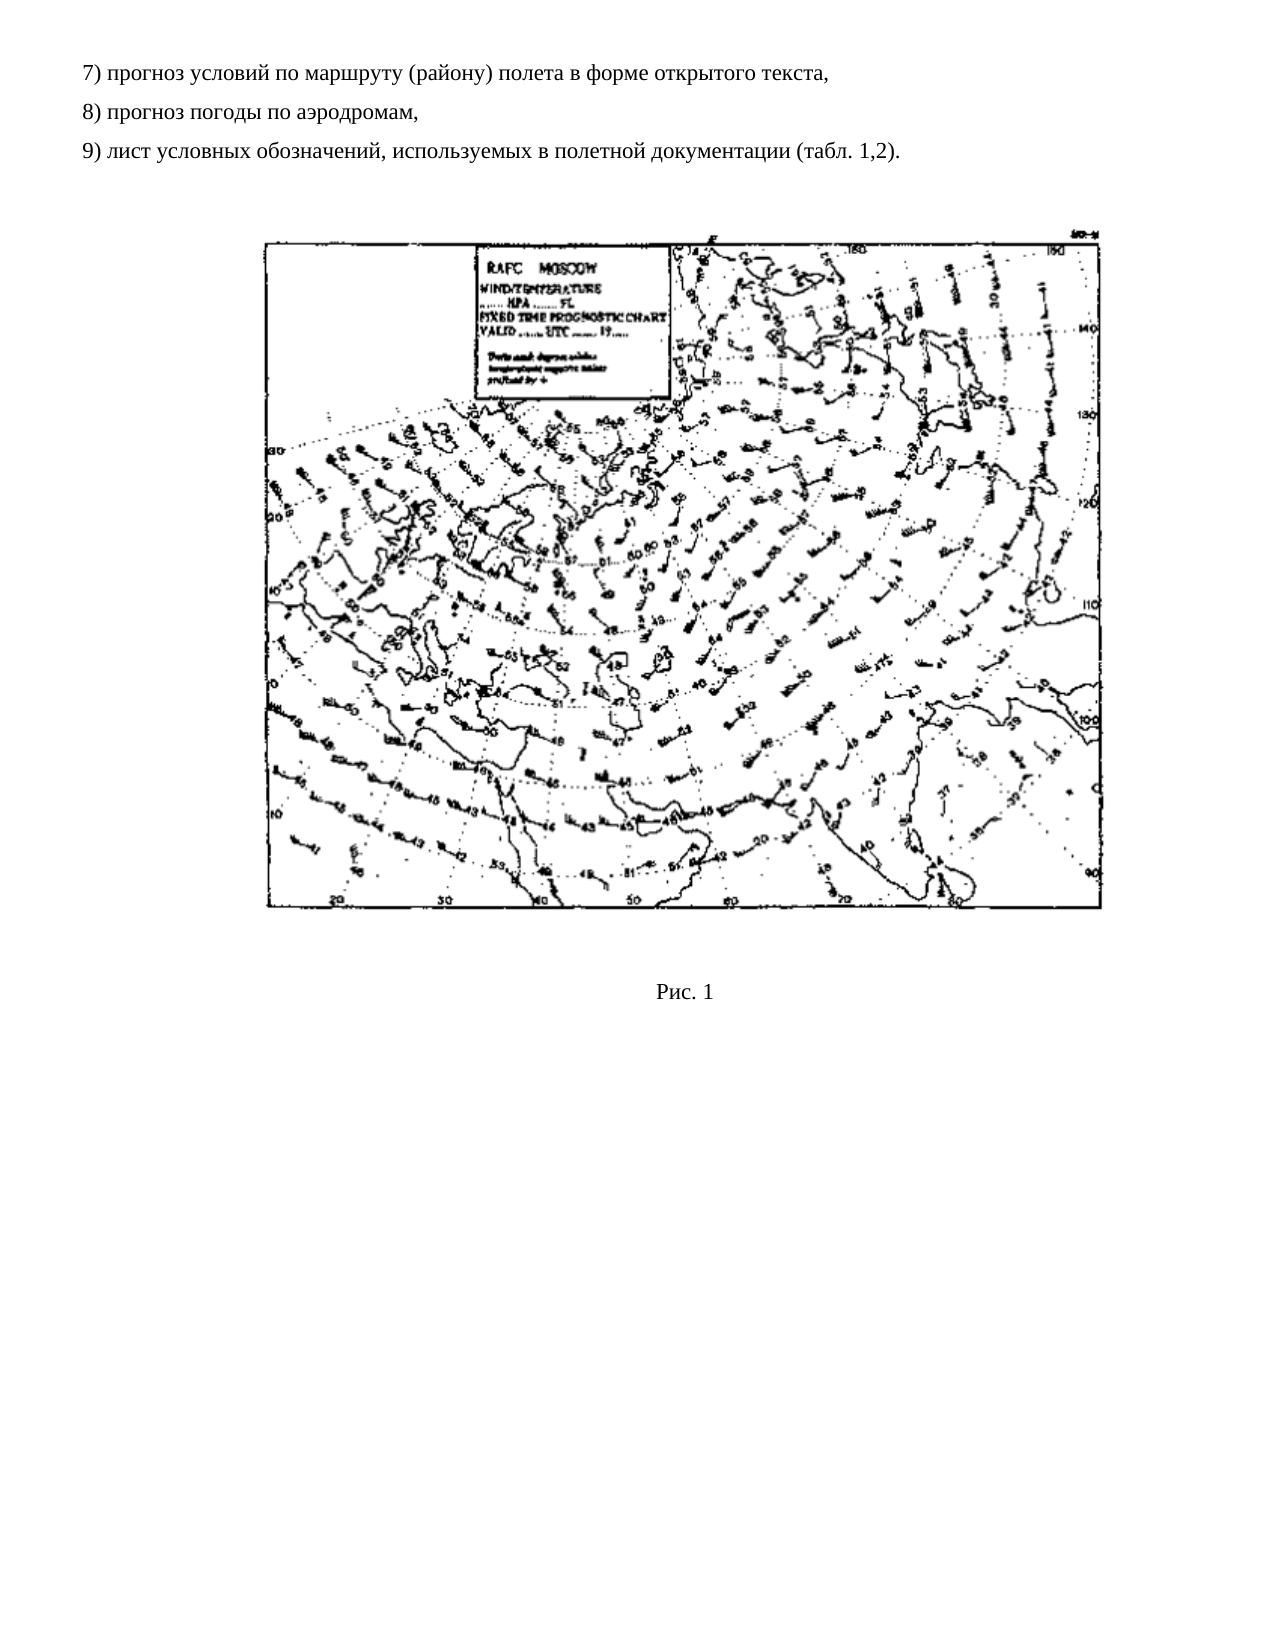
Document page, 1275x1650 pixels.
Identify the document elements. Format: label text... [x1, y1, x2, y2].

text 8) прогноз погоды по аэродромам, [58, 98, 1216, 124]
picture [256, 225, 1114, 917]
text 7) прогноз условий по маршруту (району) полета в форме открытого текста, [58, 58, 1216, 85]
text 9) лист условных обозначений, используемых в полетной документации (табл. 1,2). [58, 137, 1216, 164]
text Рис. 1 [58, 978, 1216, 1005]
